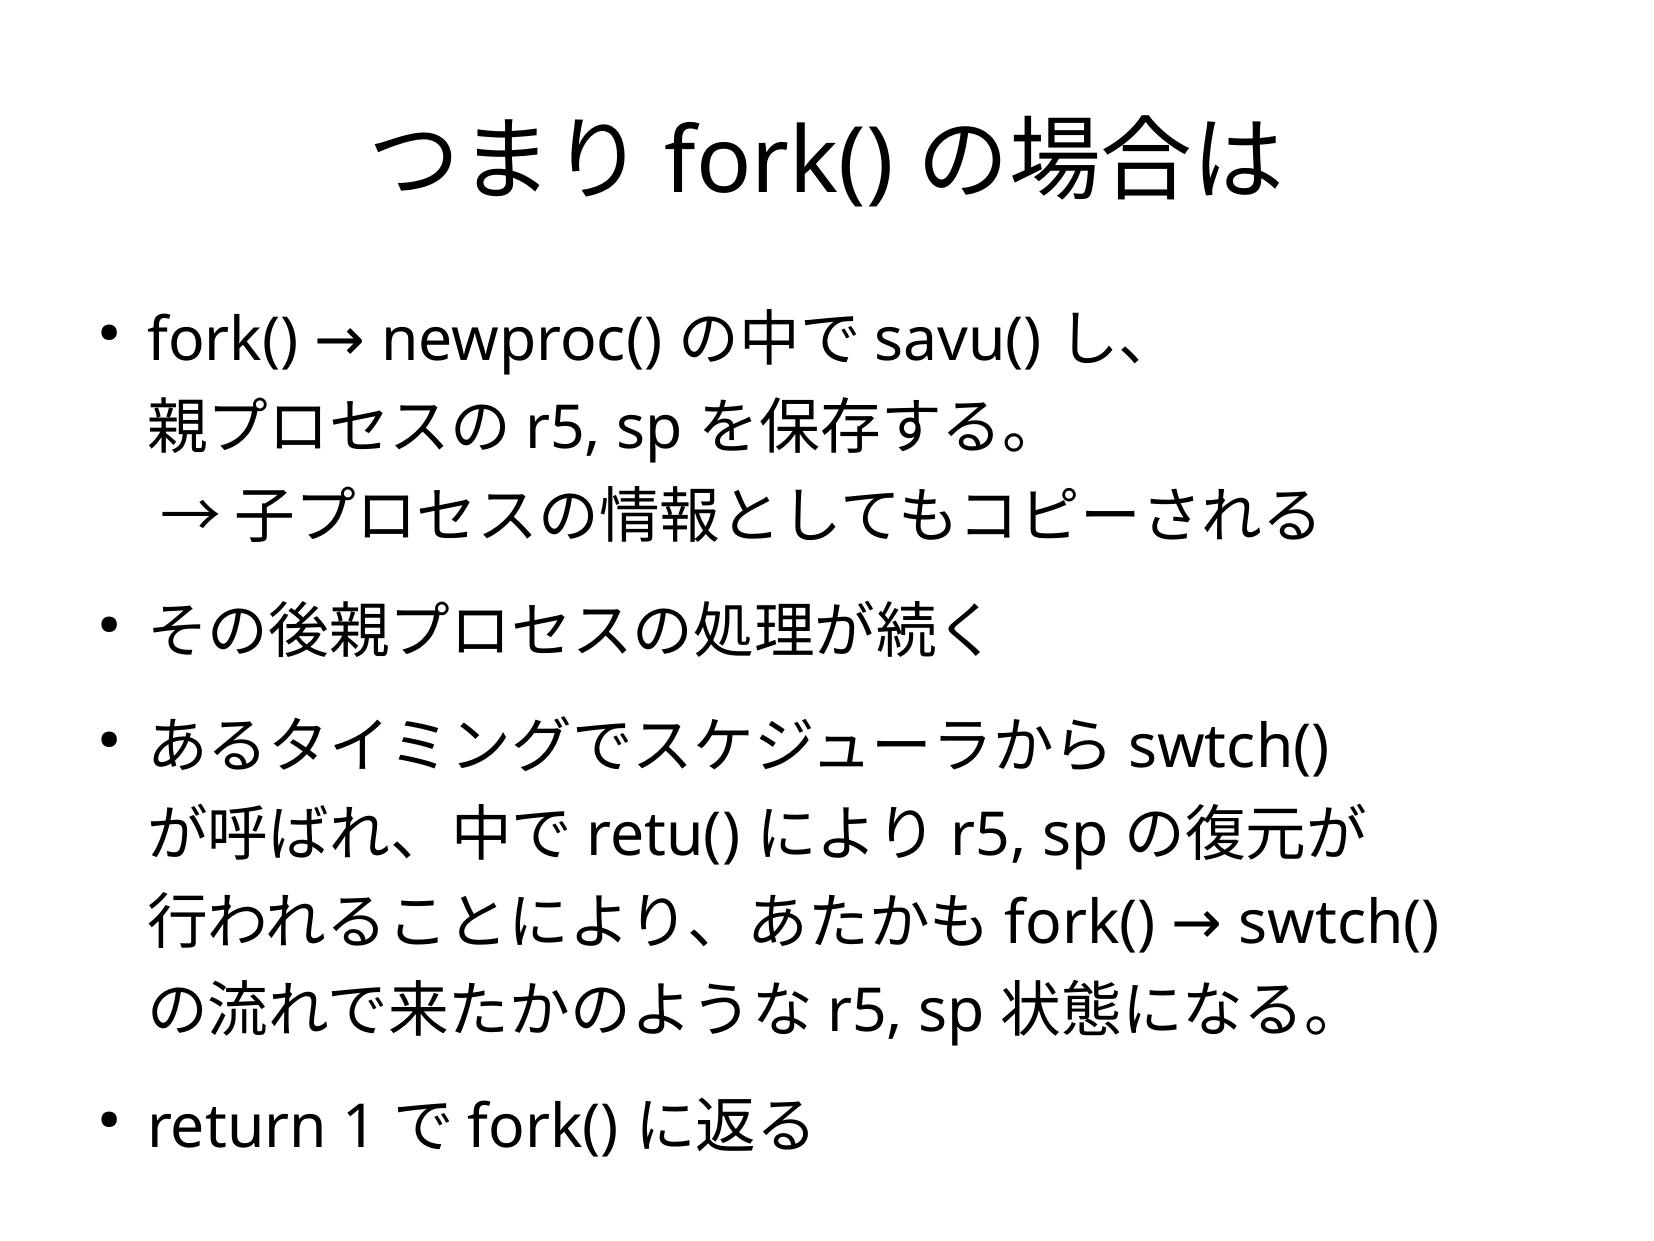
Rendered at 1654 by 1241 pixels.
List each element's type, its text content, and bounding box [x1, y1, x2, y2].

title つまり fork() の場合は [82, 49, 1571, 257]
list fork() → newproc() の中で savu() し、 親プロセスの r5, sp を保存する。 → 子プロセスの情報としてもコピーされる その後親プロセスの処理が続く あるタイミングでスケジューラから swtch() が呼ばれ、中で retu() により r5, sp の復元が 行われることにより、あたかも fork() → swtch() の流れで来たかのような r5, sp 状態になる。 return 1 で fork() に返る [82, 290, 1538, 1170]
